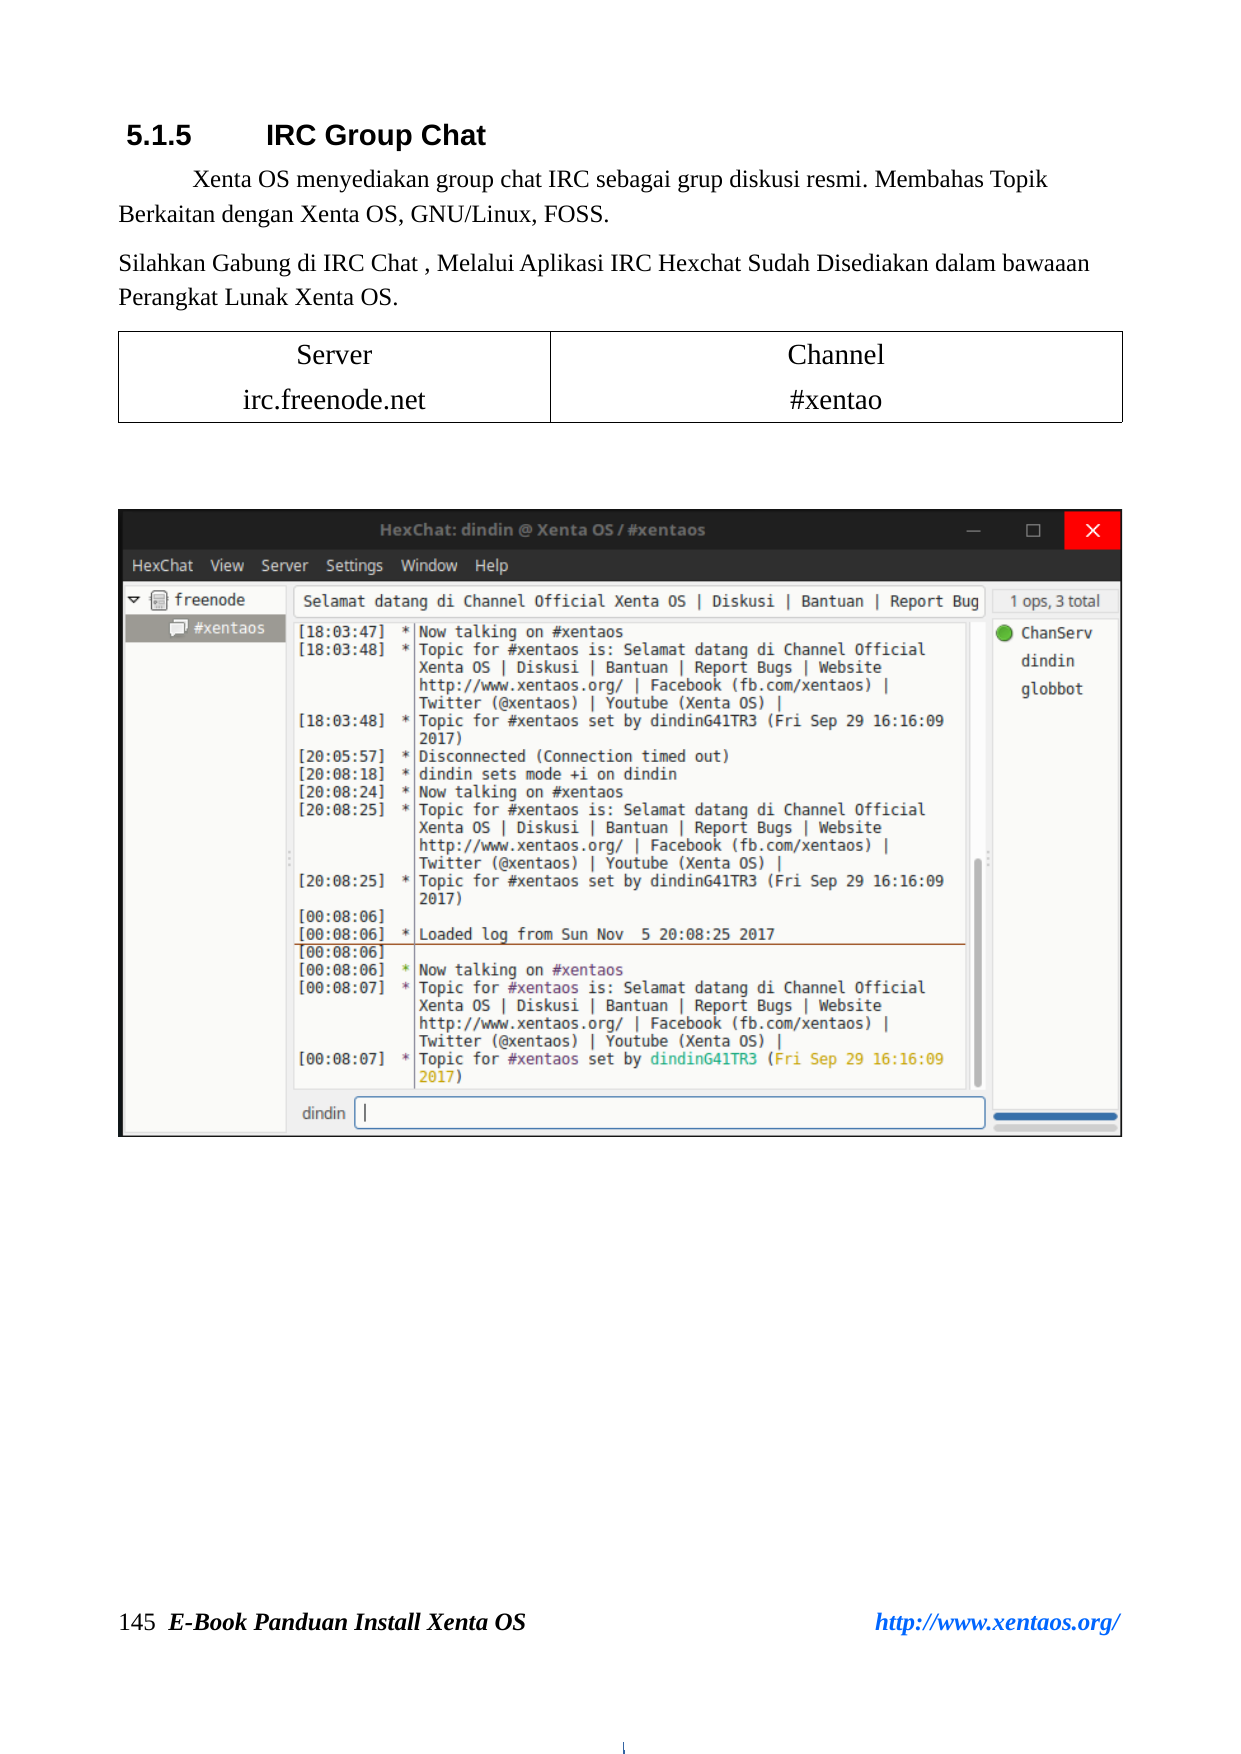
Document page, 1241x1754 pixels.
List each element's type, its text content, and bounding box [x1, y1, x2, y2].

picture [118, 509, 1123, 1137]
subtitle IRC Group Chat [118, 118, 1122, 152]
table_header Channel [551, 332, 1122, 377]
table_cell #xentao [551, 377, 1122, 422]
text Silahkan Gabung di IRC Chat , Melalui Aplikasi IRC Hexchat Sudah Disediakan dalam bawaaan Perangkat Lunak Xenta OS. [118, 248, 1122, 311]
table_header Server [119, 332, 550, 377]
table_cell irc.freenode.net [119, 377, 550, 422]
text Xenta OS menyediakan group chat IRC sebagai grup diskusi resmi. Membahas Topik Berkaitan dengan Xenta OS, GNU/Linux, FOSS. [118, 164, 1122, 228]
